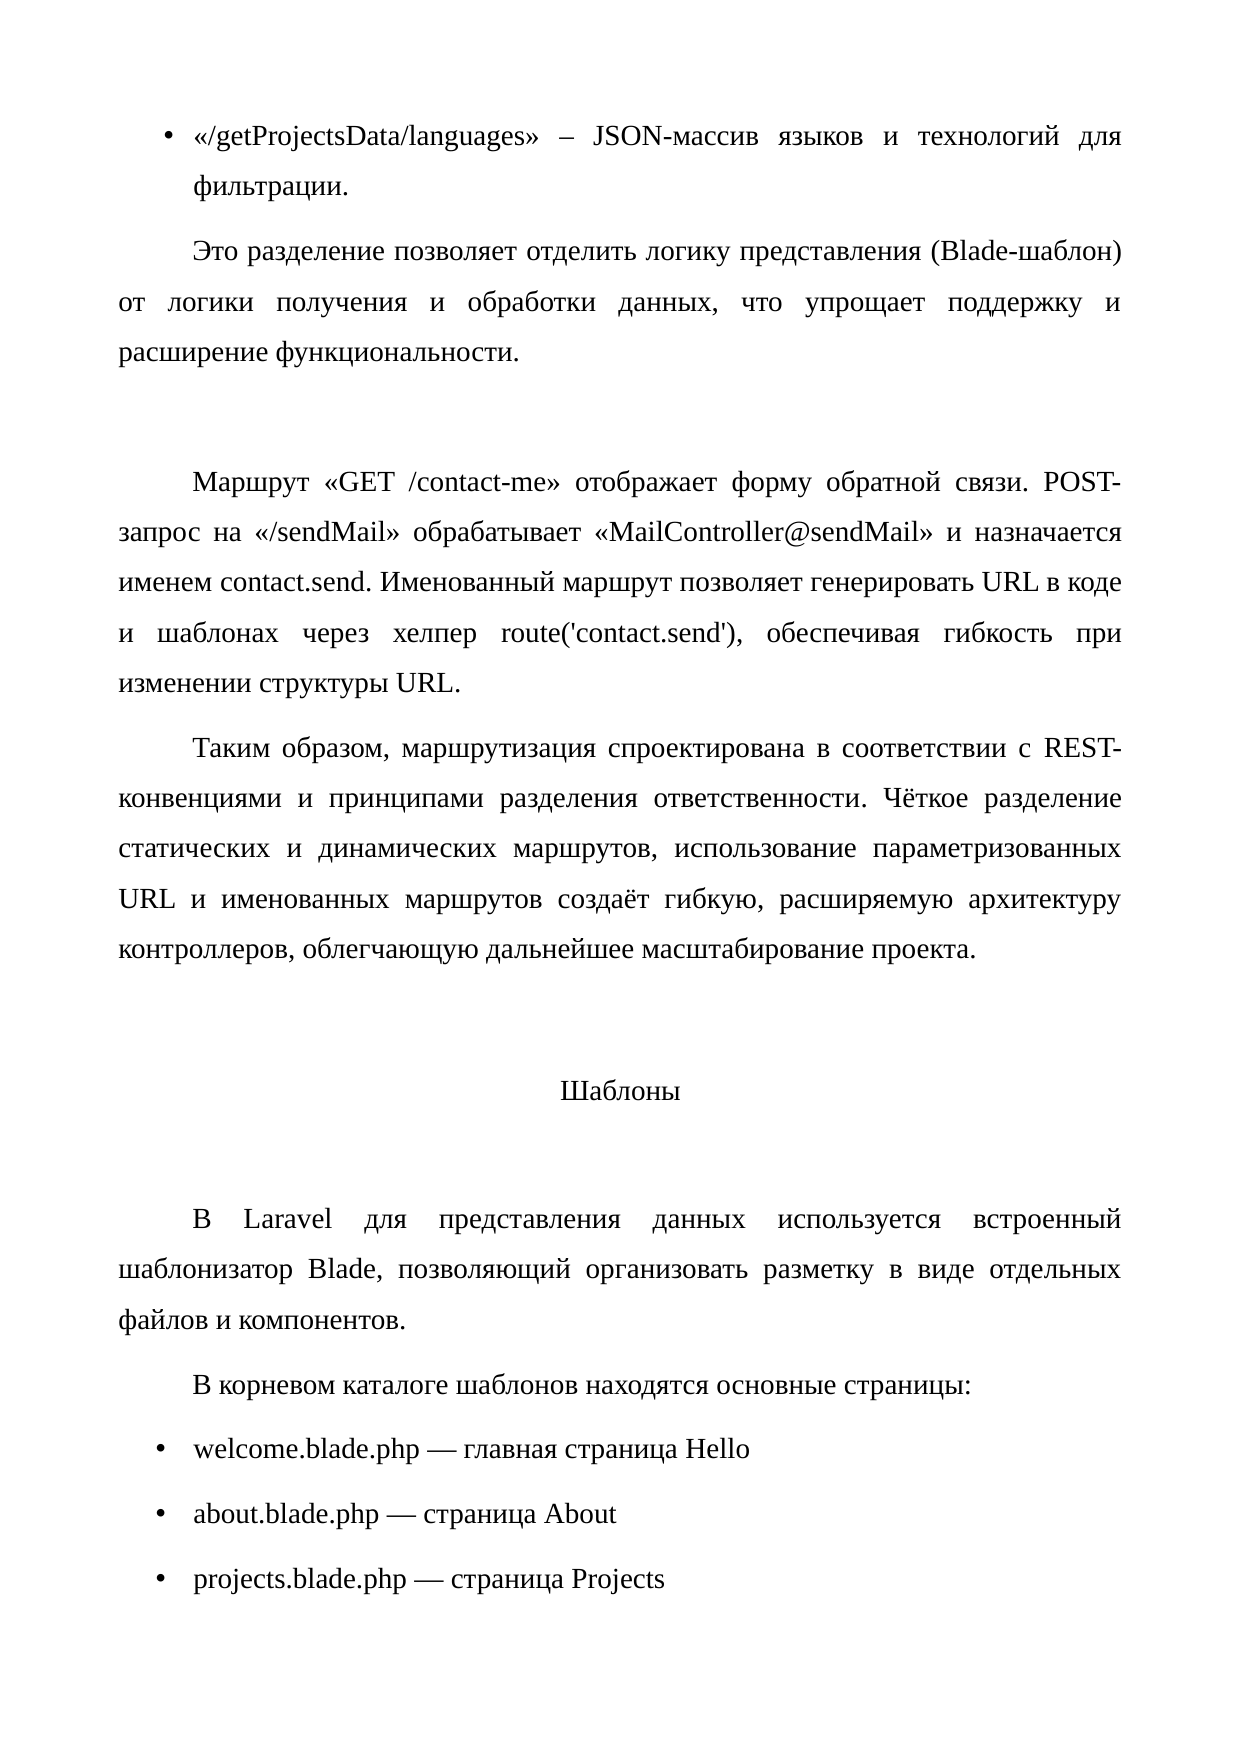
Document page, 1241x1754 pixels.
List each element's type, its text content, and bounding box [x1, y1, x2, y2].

text В корневом каталоге шаблонов находятся основные страницы: [118, 1367, 1122, 1400]
text Таким образом, маршрутизация спроектирована в соответствии с REST-конвенциями и принципами разделения ответственности. Чёткое разделение статических и динамических маршрутов, использование параметризованных URL и именованных маршрутов создаёт гибкую, расширяемую архитектуру контроллеров, облегчающую дальнейшее масштабирование проекта. [118, 730, 1122, 965]
text В Laravel для представления данных используется встроенный шаблонизатор Blade, позволяющий организовать разметку в виде отдельных файлов и компонентов. [118, 1201, 1122, 1335]
subtitle Шаблоны [118, 1073, 1122, 1107]
text Это разделение позволяет отделить логику представления (Blade-шаблон) от логики получения и обработки данных, что упрощает поддержку и расширение функциональности. [118, 233, 1122, 368]
list projects.blade.php — страница Projects [156, 1562, 1122, 1595]
text Маршрут «GET /contact-me» отображает форму обратной связи. POST-запрос на «/sendMail» обрабатывает «MailController@sendMail» и назначается именем contact.send. Именованный маршрут позволяет генерировать URL в коде и шаблонах через хелпер route('contact.send'), обеспечивая гибкость при изменении структуры URL. [118, 464, 1122, 699]
list welcome.blade.php — главная страница Hello [156, 1432, 1122, 1465]
list about.blade.php — страница About [156, 1497, 1122, 1530]
list «/getProjectsData/languages» – JSON-массив языков и технологий для фильтрации. [164, 118, 1122, 202]
